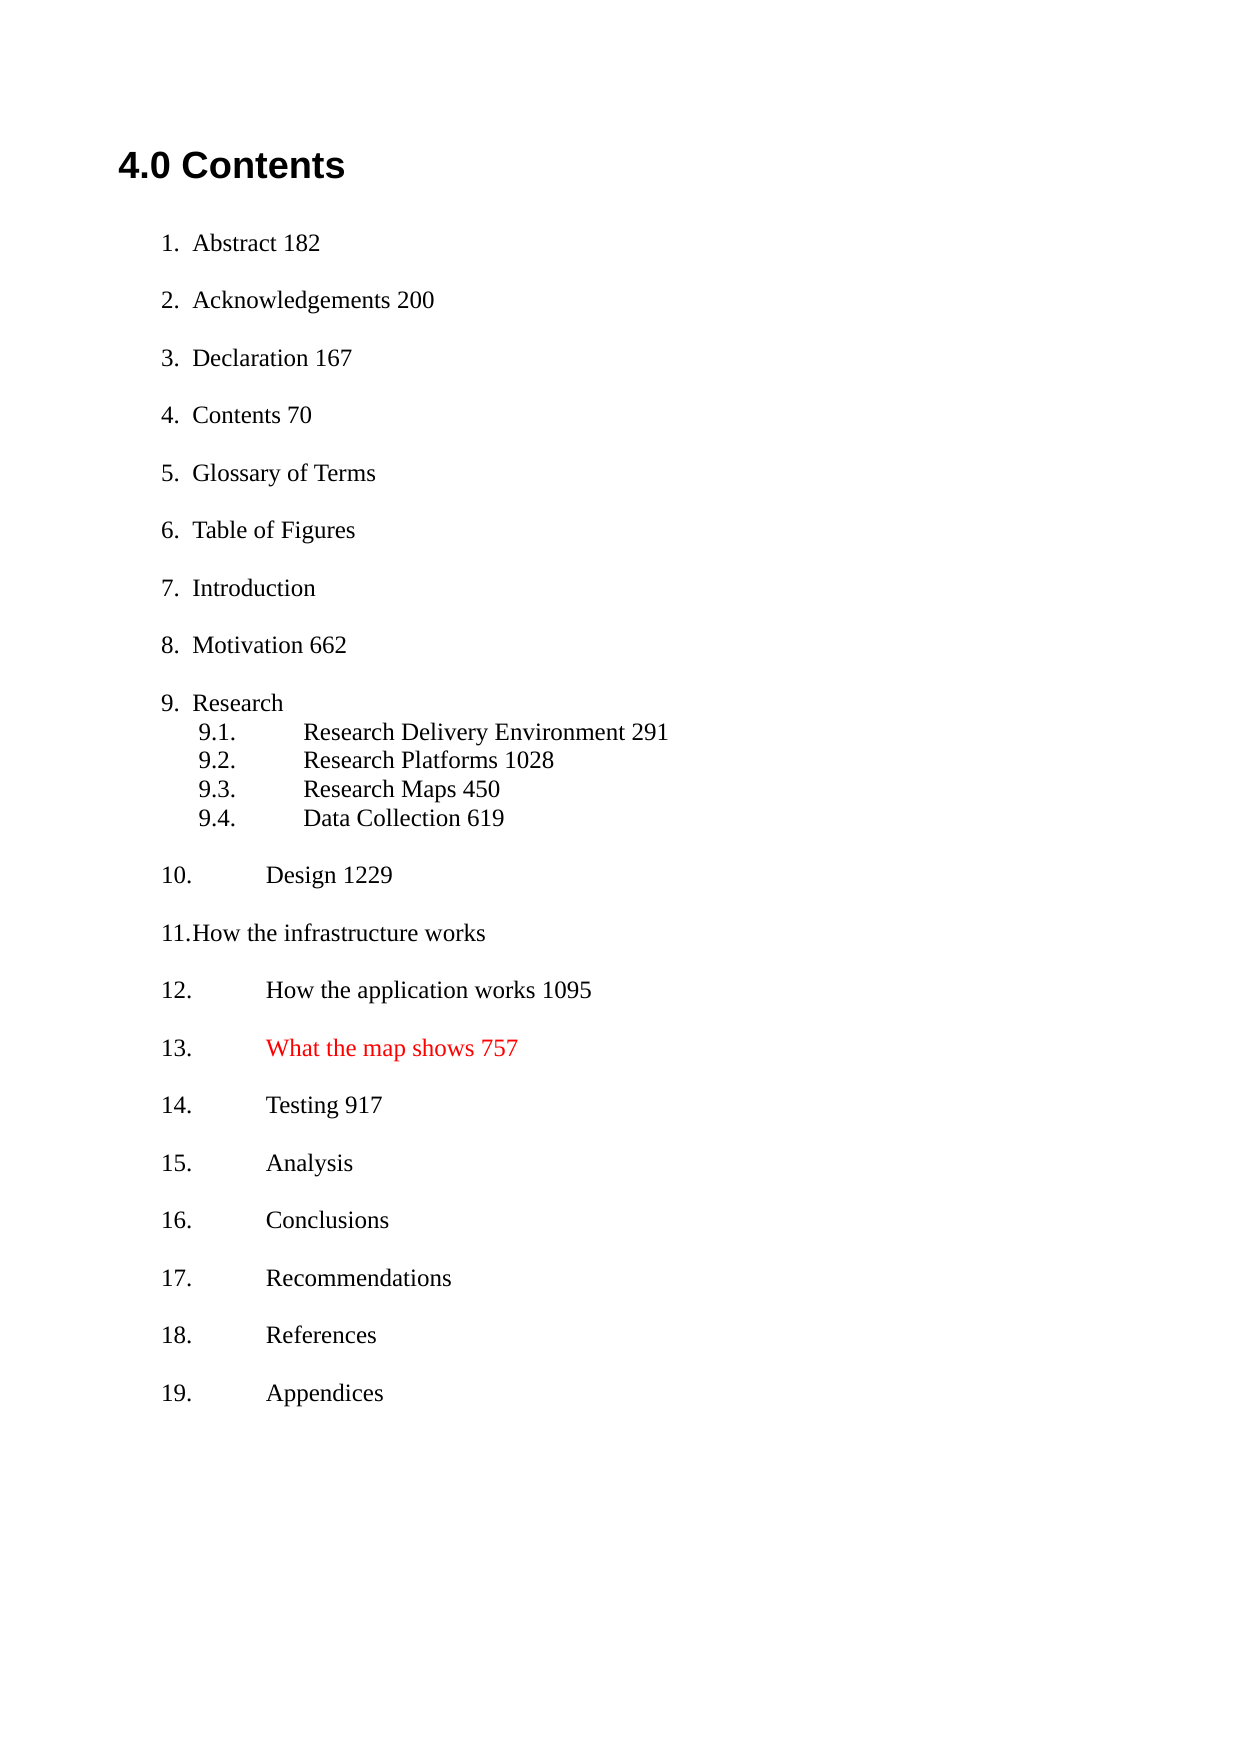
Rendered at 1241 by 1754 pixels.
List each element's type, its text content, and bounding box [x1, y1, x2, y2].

list Appendices [154, 1378, 1122, 1407]
list Testing 917 [154, 1091, 1122, 1119]
list Table of Figures [154, 516, 1122, 544]
list Glossary of Terms [154, 458, 1122, 487]
list References [154, 1321, 1122, 1349]
list Research Delivery Environment 291 [192, 717, 1122, 746]
list Recommendations [154, 1263, 1122, 1292]
list Contents 70 [154, 401, 1122, 429]
list Research Platforms 1028 [192, 746, 1122, 774]
list Introduction [154, 573, 1122, 602]
list What the map shows 757 [154, 1033, 1122, 1062]
list Research [154, 688, 1122, 717]
list Analysis [154, 1148, 1122, 1177]
list Acknowledgements 200 [154, 286, 1122, 314]
list How the application works 1095 [154, 976, 1122, 1004]
list Motivation 662 [154, 631, 1122, 659]
list Abstract 182 [154, 228, 1122, 257]
list Research Maps 450 [192, 774, 1122, 803]
list Data Collection 619 [192, 803, 1122, 832]
list Design 1229 [154, 861, 1122, 889]
list Conclusions [154, 1206, 1122, 1234]
subtitle 4.0 Contents [118, 143, 1122, 187]
list How the infrastructure works [154, 918, 1122, 947]
list Declaration 167 [154, 343, 1122, 372]
